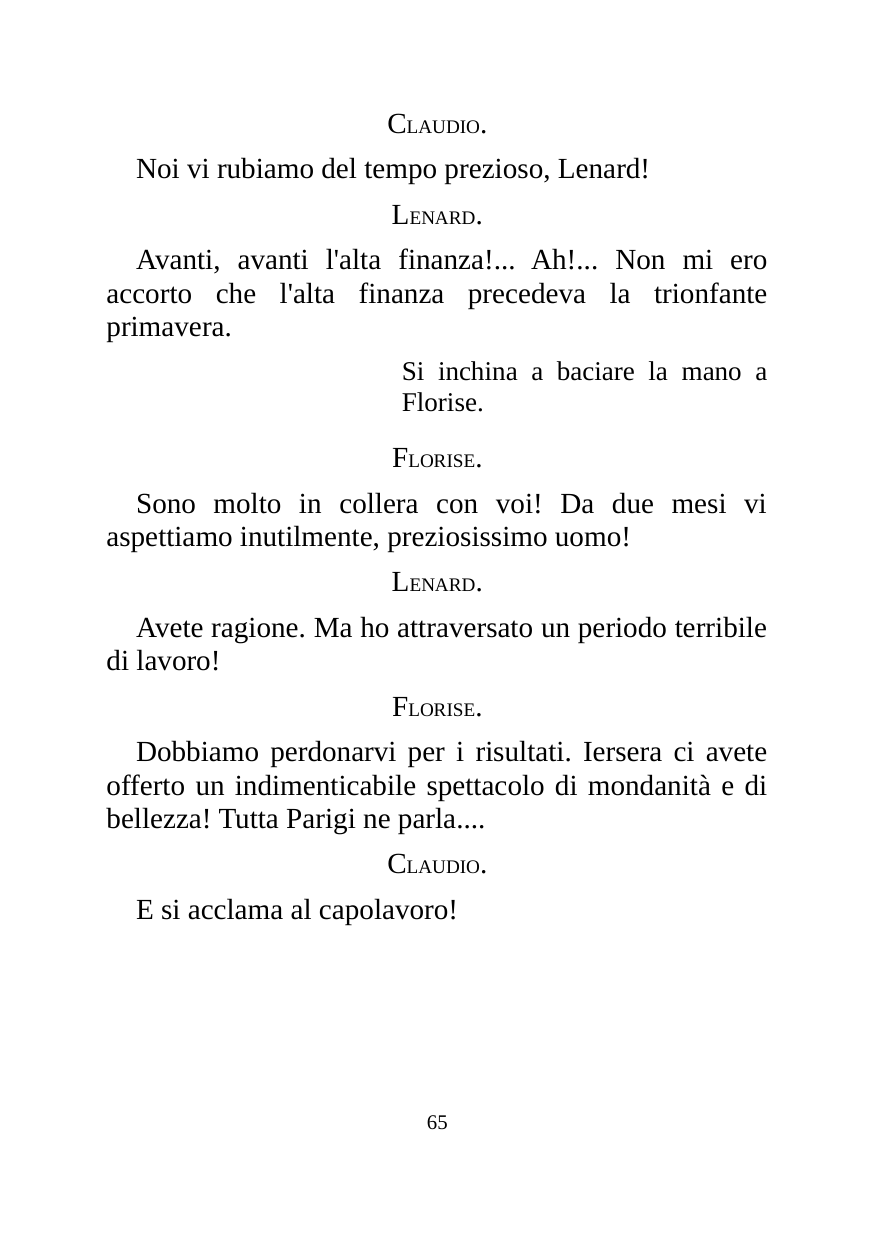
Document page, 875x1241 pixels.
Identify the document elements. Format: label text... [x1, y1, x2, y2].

text Noi vi rubiamo del tempo prezioso, Lenard! [106, 152, 768, 185]
text Florise. [106, 689, 768, 722]
text Florise. [106, 440, 768, 474]
text E si acclama al capolavoro! [106, 892, 768, 925]
text Sono molto in collera con voi! Da due mesi vi aspettiamo inutilmente, preziosissimo uomo! [106, 486, 768, 553]
text Claudio. [106, 846, 768, 880]
text Dobbiamo perdonarvi per i risultati. Iersera ci avete offerto un indimenticabile spettacolo di mondanità e di bellezza! Tutta Parigi ne parla.... [106, 734, 768, 835]
text Avanti, avanti l'alta finanza!... Ah!... Non mi ero accorto che l'alta finanza precedeva la trionfante primavera. [106, 242, 768, 343]
text Si inchina a baciare la mano a Florise. [402, 354, 768, 417]
text Lenard. [106, 564, 768, 598]
text Claudio. [106, 106, 768, 140]
text Lenard. [106, 197, 768, 230]
text Avete ragione. Ma ho attraversato un periodo terribile di lavoro! [106, 610, 768, 677]
